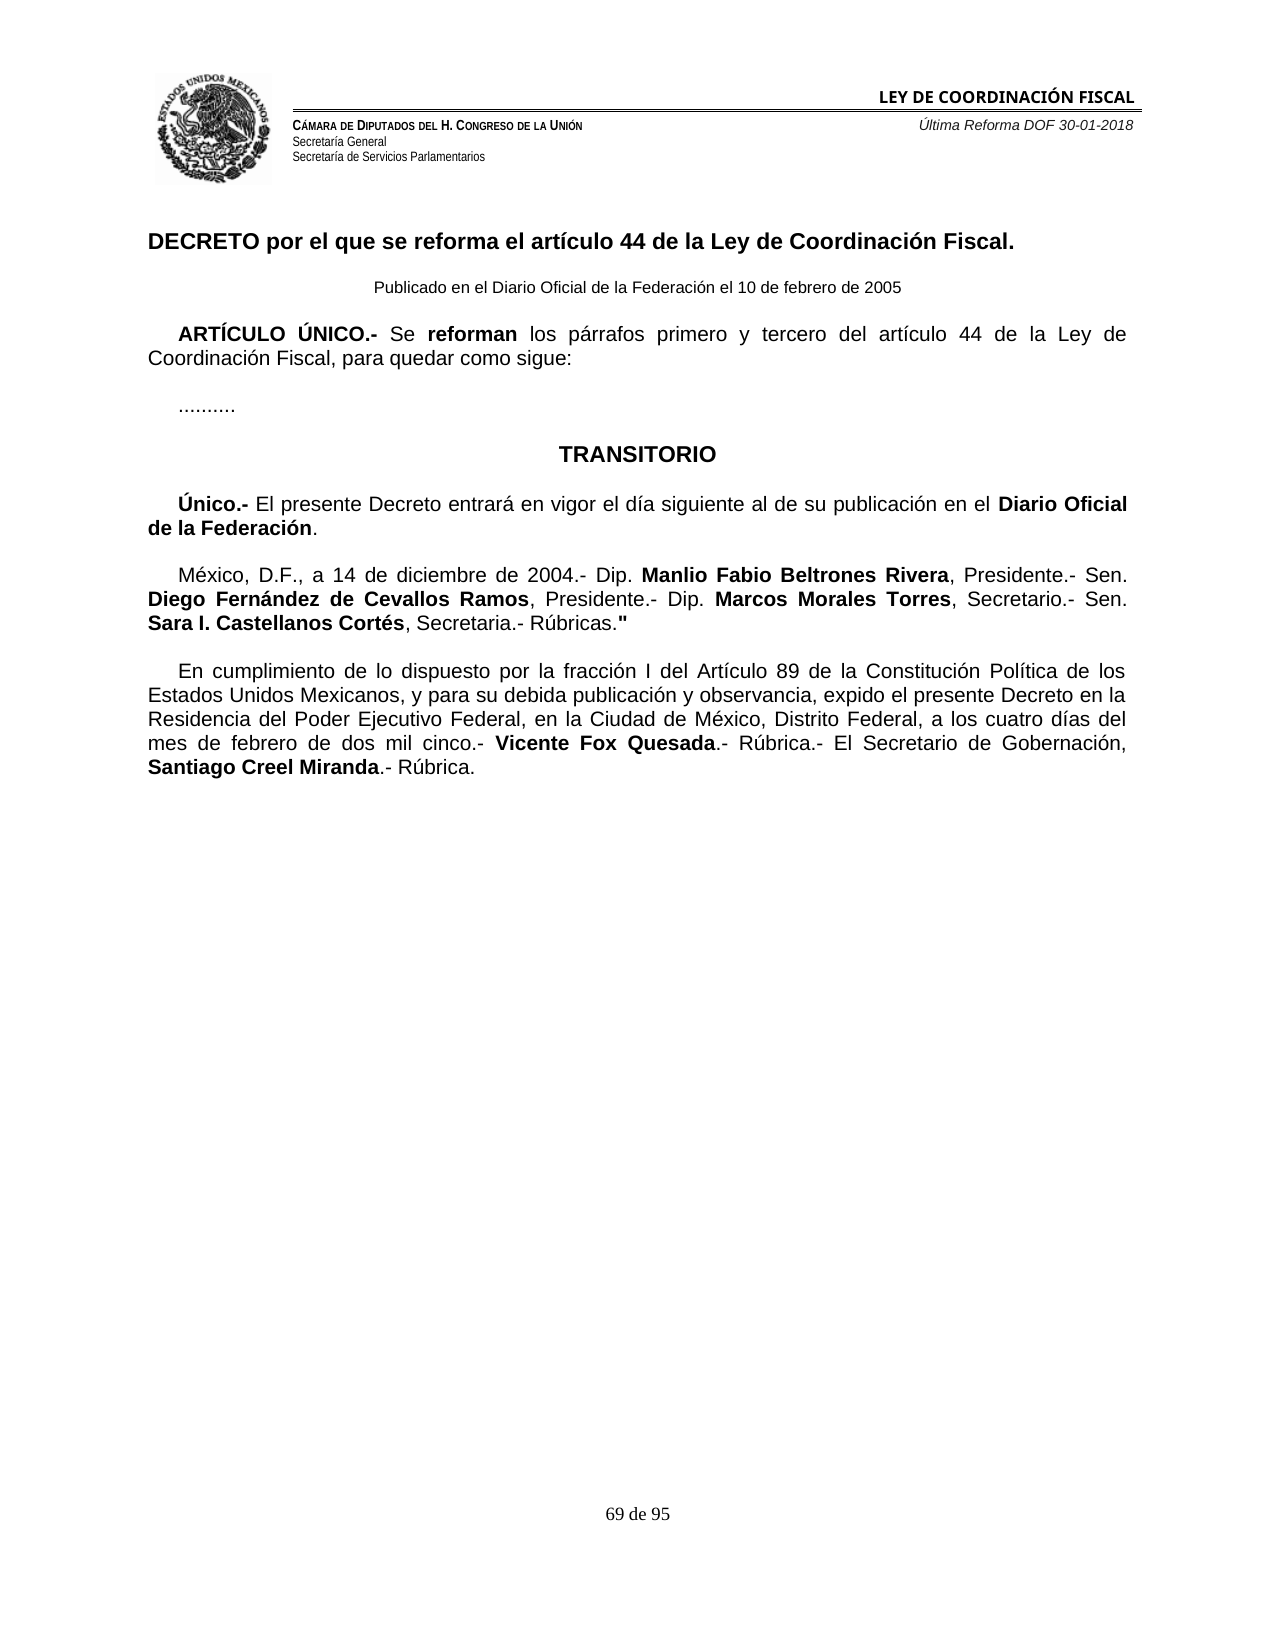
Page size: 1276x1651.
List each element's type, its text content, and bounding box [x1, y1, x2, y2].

text Único.- El presente Decreto entrará en vigor el día siguiente al de su publicación en el Diario Oficial de la Federación. [148, 491, 1127, 539]
text TRANSITORIO [148, 441, 1127, 467]
text Publicado en el Diario Oficial de la Federación el 10 de febrero de 2005 [148, 278, 1127, 297]
text México, D.F., a 14 de diciembre de 2004.- Dip. Manlio Fabio Beltrones Rivera, Presidente.- Sen. Diego Fernández de Cevallos Ramos, Presidente.- Dip. Marcos Morales Torres, Secretario.- Sen. Sara I. Castellanos Cortés, Secretaria.- Rúbricas." [148, 563, 1127, 635]
text ARTÍCULO ÚNICO.- Se reforman los párrafos primero y tercero del artículo 44 de la Ley de Coordinación Fiscal, para quedar como sigue: [148, 321, 1127, 369]
text DECRETO por el que se reforma el artículo 44 de la Ley de Coordinación Fiscal. [148, 228, 1127, 254]
text .......... [148, 393, 1127, 417]
text En cumplimiento de lo dispuesto por la fracción I del Artículo 89 de la Constitución Política de los Estados Unidos Mexicanos, y para su debida publicación y observancia, expido el presente Decreto en la Residencia del Poder Ejecutivo Federal, en la Ciudad de México, Distrito Federal, a los cuatro días del mes de febrero de dos mil cinco.- Vicente Fox Quesada.- Rúbrica.- El Secretario de Gobernación, Santiago Creel Miranda.- Rúbrica. [148, 659, 1127, 779]
